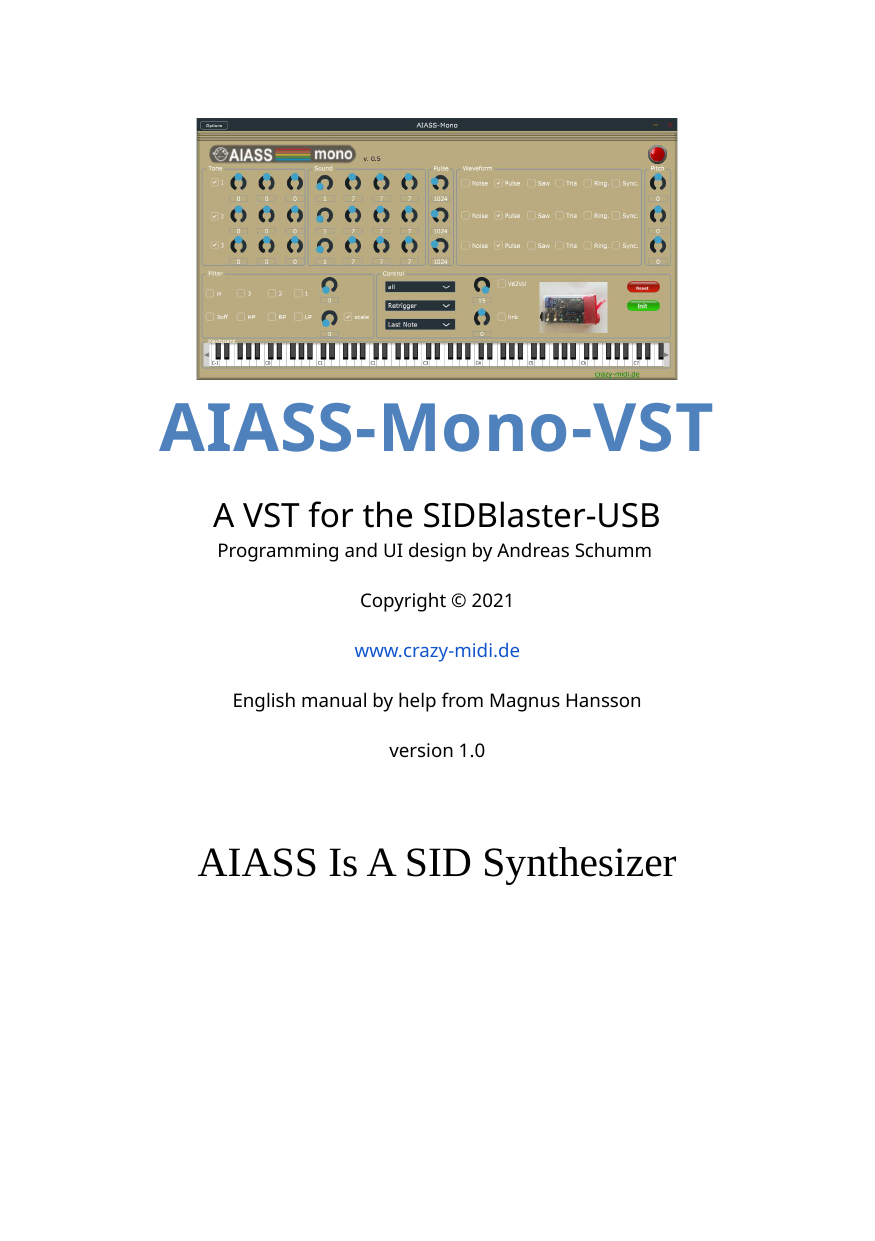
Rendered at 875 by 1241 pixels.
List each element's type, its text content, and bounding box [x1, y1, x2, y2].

text AIASS Is A SID Synthesizer [118, 837, 756, 885]
text Copyright © 2021 [118, 587, 756, 612]
text Programming and UI design by Andreas Schumm [118, 537, 756, 562]
text version 1.0 [118, 737, 756, 763]
text English manual by help from Magnus Hansson [118, 687, 756, 713]
text A VST for the SIDBlaster-USB [118, 491, 756, 537]
text www.crazy-midi.de [118, 637, 756, 663]
title AIASS-Mono-VST [118, 380, 756, 471]
picture [196, 118, 678, 380]
